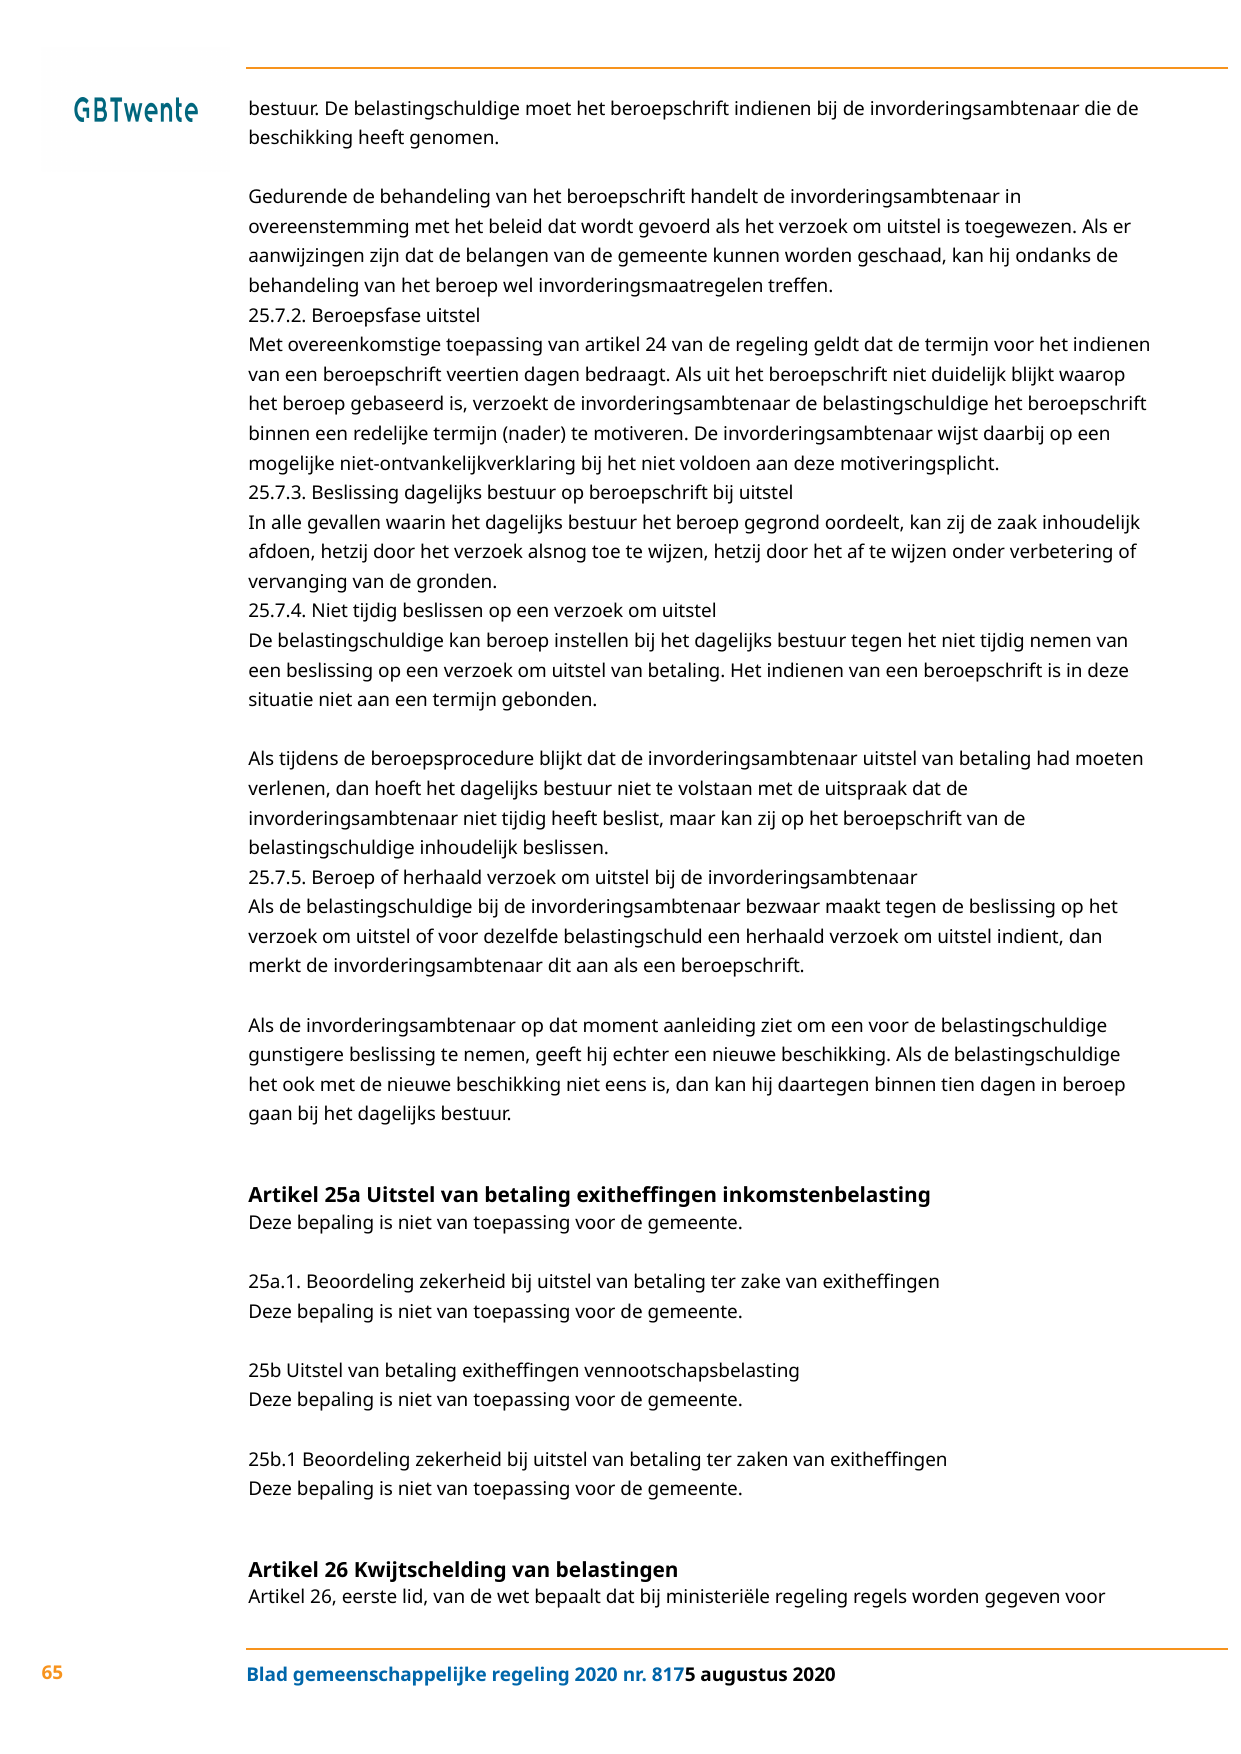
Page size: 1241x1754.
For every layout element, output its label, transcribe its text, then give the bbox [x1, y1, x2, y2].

text bestuur. De belastingschuldige moet het beroepschrift indienen bij de invorderingsambtenaar die de beschikking heeft genomen. [248, 95, 1152, 150]
text 25.7.4. Niet tijdig beslissen op een verzoek om uitstel [248, 598, 1152, 623]
text Artikel 25a Uitstel van betaling exitheffingen inkomstenbelasting [248, 1181, 1152, 1209]
text Artikel 26 Kwijtschelding van belastingen [248, 1555, 1152, 1584]
text 25.7.5. Beroep of herhaald verzoek om uitstel bij de invorderingsambtenaar [248, 864, 1152, 890]
text 25a.1. Beoordeling zekerheid bij uitstel van betaling ter zake van exitheffingen [248, 1268, 1152, 1294]
text 25b Uitstel van betaling exitheffingen vennootschapsbelasting [248, 1357, 1152, 1383]
text Deze bepaling is niet van toepassing voor de gemeente. [248, 1209, 1152, 1235]
text Artikel 26, eerste lid, van de wet bepaalt dat bij ministeriële regeling regels worden gegeven voor [248, 1584, 1152, 1609]
text In alle gevallen waarin het dagelijks bestuur het beroep gegrond oordeelt, kan zij de zaak inhoudelijk afdoen, hetzij door het verzoek alsnog toe te wijzen, hetzij door het af te wijzen onder verbetering of vervanging van de gronden. [248, 509, 1152, 594]
text Deze bepaling is niet van toepassing voor de gemeente. [248, 1475, 1152, 1501]
text De belastingschuldige kan beroep instellen bij het dagelijks bestuur tegen het niet tijdig nemen van een beslissing op een verzoek om uitstel van betaling. Het indienen van een beroepschrift is in deze situatie niet aan een termijn gebonden. [248, 627, 1152, 712]
text 25.7.2. Beroepsfase uitstel [248, 302, 1152, 328]
text 25.7.3. Beslissing dagelijks bestuur op beroepschrift bij uitstel [248, 479, 1152, 505]
text Deze bepaling is niet van toepassing voor de gemeente. [248, 1387, 1152, 1412]
text Gedurende de behandeling van het beroepschrift handelt de invorderingsambtenaar in overeenstemming met het beleid dat wordt gevoerd als het verzoek om uitstel is toegewezen. Als er aanwijzingen zijn dat de belangen van de gemeente kunnen worden geschaad, kan hij ondanks de behandeling van het beroep wel invorderingsmaatregelen treffen. [248, 183, 1152, 298]
text Met overeenkomstige toepassing van artikel 24 van de regeling geldt dat de termijn voor het indienen van een beroepschrift veertien dagen bedraagt. Als uit het beroepschrift niet duidelijk blijkt waarop het beroep gebaseerd is, verzoekt de invorderingsambtenaar de belastingschuldige het beroepschrift binnen een redelijke termijn (nader) te motiveren. De invorderingsambtenaar wijst daarbij op een mogelijke niet-ontvankelijkverklaring bij het niet voldoen aan deze motiveringsplicht. [248, 331, 1152, 476]
text Als tijdens de beroepsprocedure blijkt dat de invorderingsambtenaar uitstel van betaling had moeten verlenen, dan hoeft het dagelijks bestuur niet te volstaan met de uitspraak dat de invorderingsambtenaar niet tijdig heeft beslist, maar kan zij op het beroepschrift van de belastingschuldige inhoudelijk beslissen. [248, 746, 1152, 860]
text Deze bepaling is niet van toepassing voor de gemeente. [248, 1298, 1152, 1323]
text 25b.1 Beoordeling zekerheid bij uitstel van betaling ter zaken van exitheffingen [248, 1446, 1152, 1471]
picture [41, 47, 231, 172]
text Als de invorderingsambtenaar op dat moment aanleiding ziet om een voor de belastingschuldige gunstigere beslissing te nemen, geeft hij echter een nieuwe beschikking. Als de belastingschuldige het ook met de nieuwe beschikking niet eens is, dan kan hij daartegen binnen tien dagen in beroep gaan bij het dagelijks bestuur. [248, 1012, 1152, 1126]
text Als de belastingschuldige bij de invorderingsambtenaar bezwaar maakt tegen de beslissing op het verzoek om uitstel of voor dezelfde belastingschuld een herhaald verzoek om uitstel indient, dan merkt de invorderingsambtenaar dit aan als een beroepschrift. [248, 893, 1152, 978]
